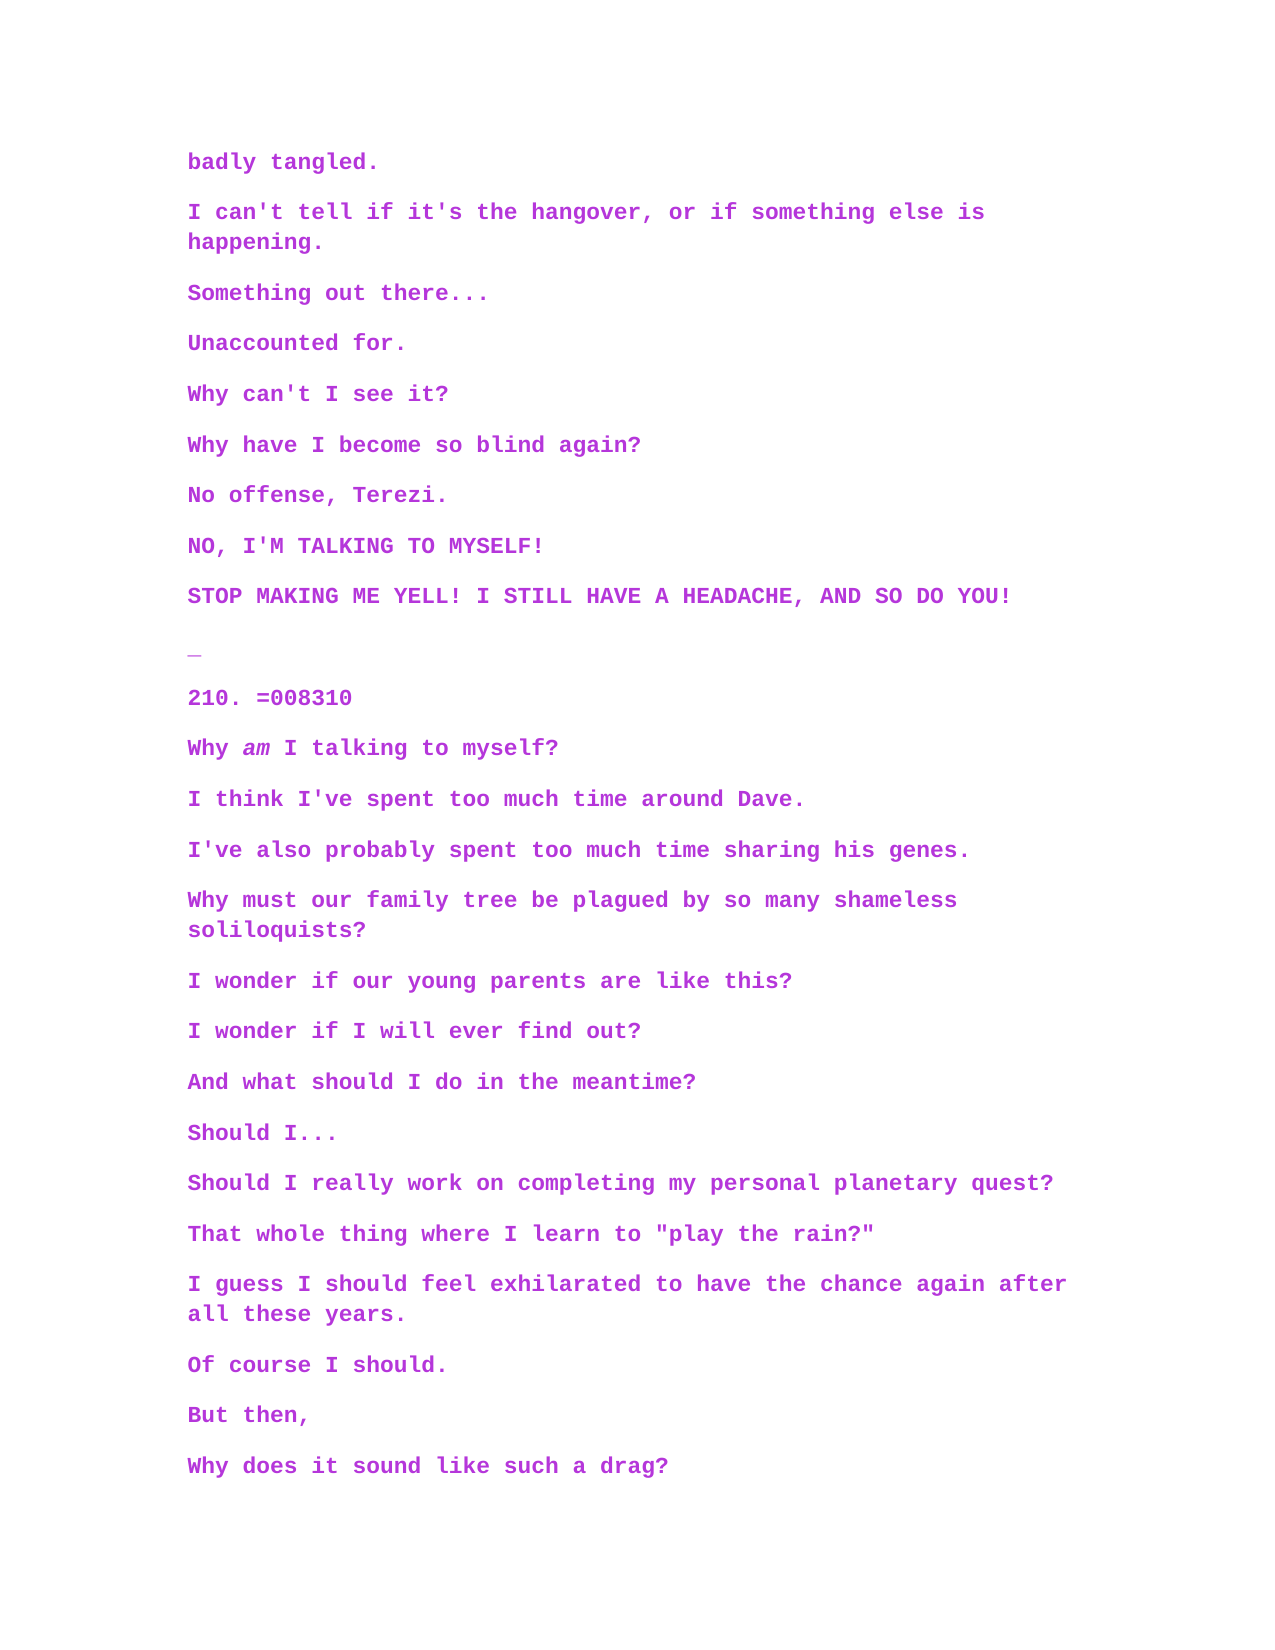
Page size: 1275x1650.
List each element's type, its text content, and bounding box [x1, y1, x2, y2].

text I think I've spent too much time around Dave. [187, 787, 1087, 813]
text I wonder if our young parents are like this? [187, 969, 1087, 995]
text Should I... [187, 1121, 1087, 1147]
text Unaccounted for. [187, 332, 1087, 358]
text Why am I talking to myself? [187, 737, 1087, 763]
text 210. =008310 [187, 686, 1087, 712]
text Why does it sound like such a drag? [187, 1454, 1087, 1480]
text No offense, Terezi. [187, 483, 1087, 509]
text STOP MAKING ME YELL! I STILL HAVE A HEADACHE, AND SO DO YOU! [187, 585, 1087, 611]
text That whole thing where I learn to "play the rain?" [187, 1222, 1087, 1248]
text I guess I should feel exhilarated to have the chance again after all these years. [187, 1273, 1087, 1328]
text Should I really work on completing my personal planetary quest? [187, 1171, 1087, 1197]
text I wonder if I will ever find out? [187, 1019, 1087, 1046]
text I can't tell if it's the hangover, or if something else is happening. [187, 201, 1087, 256]
text I've also probably spent too much time sharing his genes. [187, 838, 1087, 864]
text Something out there... [187, 281, 1087, 307]
text Why must our family tree be plagued by so many shameless soliloquists? [187, 888, 1087, 944]
text Of course I should. [187, 1353, 1087, 1379]
text _ [187, 635, 1087, 661]
text NO, I'M TALKING TO MYSELF! [187, 534, 1087, 560]
text badly tangled. [187, 150, 1087, 176]
text And what should I do in the meantime? [187, 1070, 1087, 1096]
text Why have I become so blind again? [187, 433, 1087, 459]
text Why can't I see it? [187, 382, 1087, 408]
text But then, [187, 1404, 1087, 1430]
